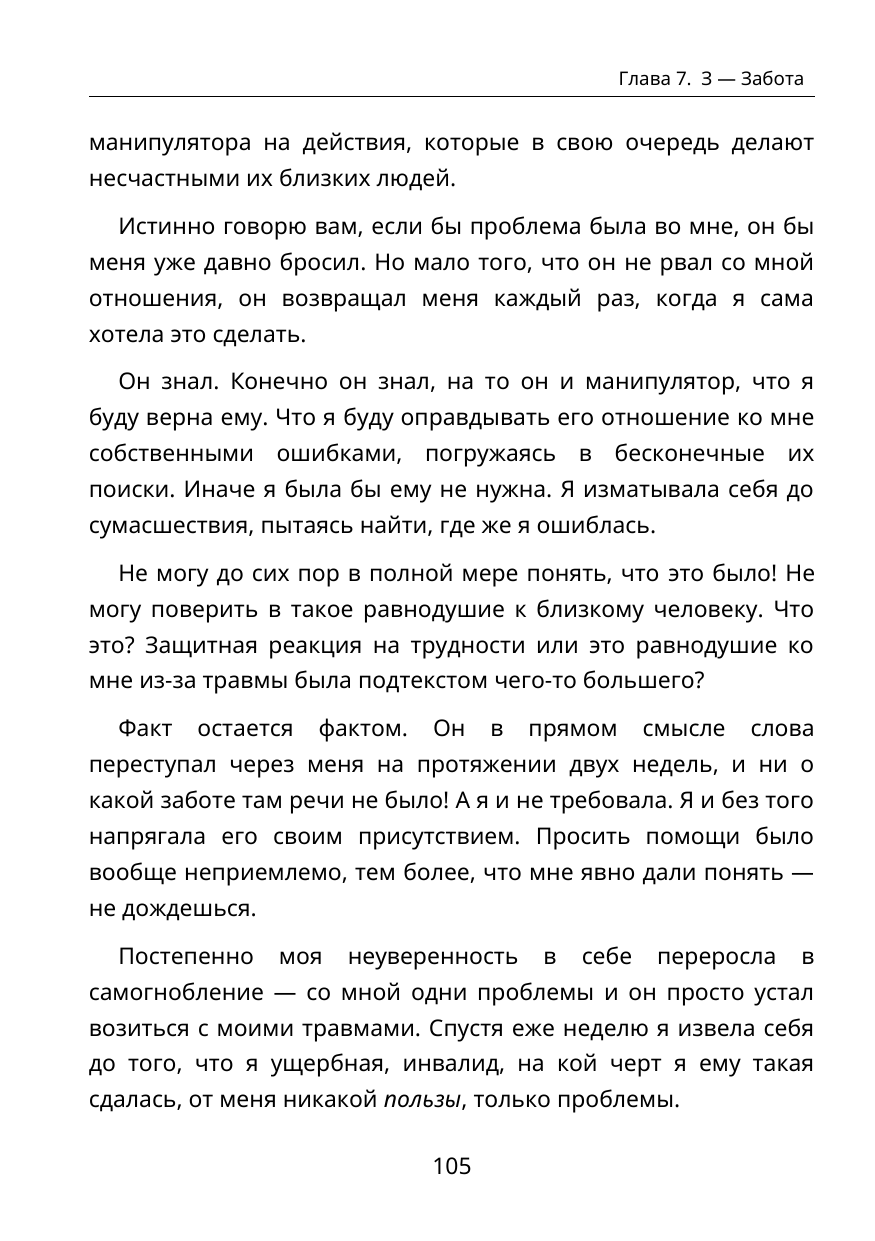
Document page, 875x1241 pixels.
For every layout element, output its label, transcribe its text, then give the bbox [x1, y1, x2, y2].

text манипулятора на действия, которые в свою очередь делают несчастными их близких людей. [88, 126, 815, 193]
text Он знал. Конечно он знал, на то он и манипулятор, что я буду верна ему. Что я буду оправдывать его отношение ко мне собственными ошибками, погружаясь в бесконечные их поиски. Иначе я была бы ему не нужна. Я изматывала себя до сумасшествия, пытаясь найти, где же я ошиблась. [88, 365, 815, 540]
text Не могу до сих пор в полной мере понять, что это было! Не могу поверить в такое равнодушие к близкому человеку. Что это? Защитная реакция на трудности или это равнодушие ко мне из-за травмы была подтекстом чего-то большего? [88, 557, 815, 696]
text Истинно говорю вам, если бы проблема была во мне, он бы меня уже давно бросил. Но мало того, что он не рвал со мной отношения, он возвращал меня каждый раз, когда я сама хотела это сделать. [88, 210, 815, 349]
text Факт остается фактом. Он в прямом смысле слова переступал через меня на протяжении двух недель, и ни о какой заботе там речи не было! А я и не требовала. Я и без того напрягала его своим присутствием. Просить помощи было вообще неприемлемо, тем более, что мне явно дали понять — не дождешься. [88, 712, 815, 923]
text Постепенно моя неуверенность в себе переросла в самогнобление — со мной одни проблемы и он просто устал возиться с моими травмами. Спустя еже неделю я извела себя до того, что я ущербная, инвалид, на кой черт я ему такая сдалась, от меня никакой пользы, только проблемы. [88, 939, 815, 1114]
